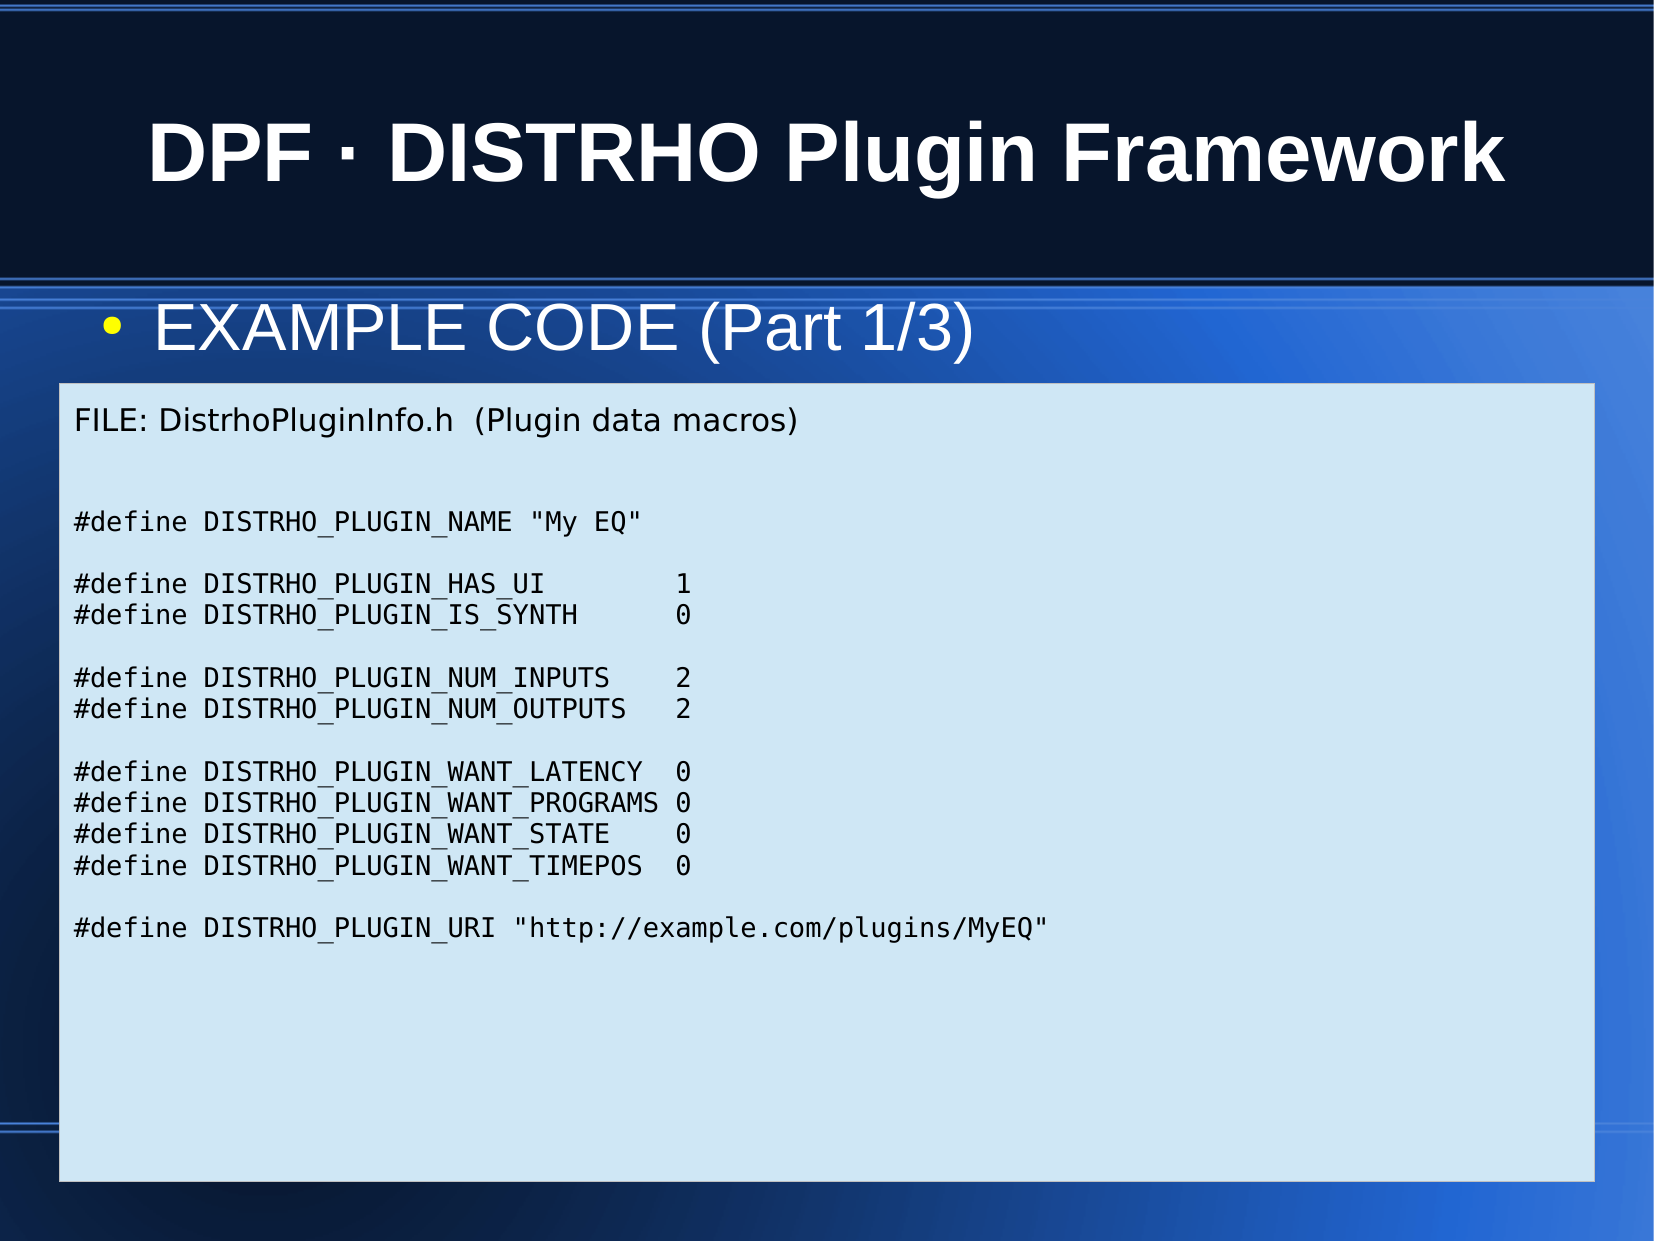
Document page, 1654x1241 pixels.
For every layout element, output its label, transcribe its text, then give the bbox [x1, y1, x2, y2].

title DPF · DISTRHO Plugin Framework [82, 49, 1571, 257]
text_box FILE: DistrhoPluginInfo.h (Plugin data macros) #define DISTRHO_PLUGIN_NAME "My EQ" #define DISTRHO_PLUGIN_HAS_UI 1 #define DISTRHO_PLUGIN_IS_SYNTH 0 #define DISTRHO_PLUGIN_NUM_INPUTS 2 #define DISTRHO_PLUGIN_NUM_OUTPUTS 2 #define DISTRHO_PLUGIN_WANT_LATENCY 0 #define DISTRHO_PLUGIN_WANT_PROGRAMS 0 #define DISTRHO_PLUGIN_WANT_STATE 0 #define DISTRHO_PLUGIN_WANT_TIMEPOS 0 #define DISTRHO_PLUGIN_URI "http://example.com/plugins/MyEQ" [59, 383, 1595, 1182]
picture [0, 0, 1654, 1241]
list EXAMPLE CODE (Part 1/3) [82, 290, 1571, 366]
